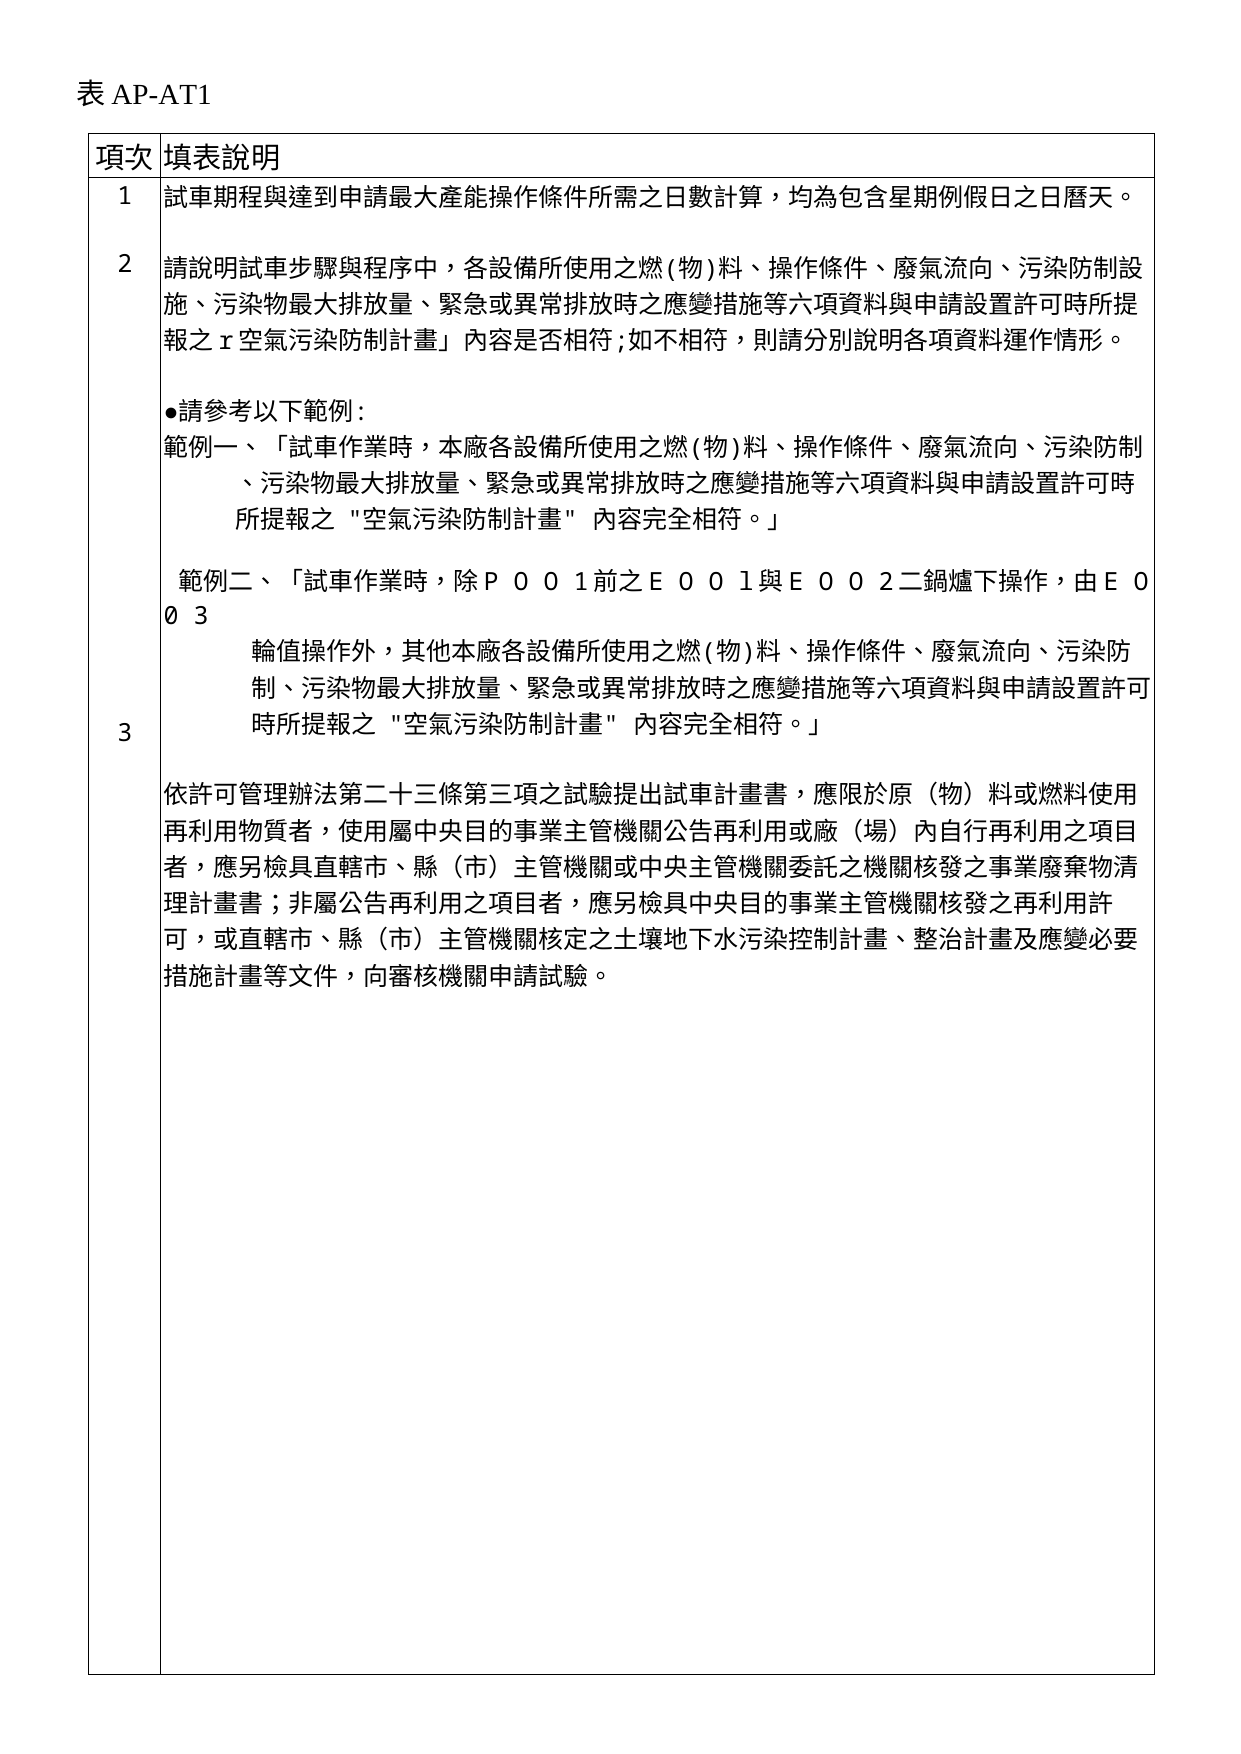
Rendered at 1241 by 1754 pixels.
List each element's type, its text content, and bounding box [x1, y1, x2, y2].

table_cell 1 2 3 [89, 178, 160, 1673]
text 表AP-AT1 [76, 70, 1163, 113]
table_header 項次 [89, 134, 160, 177]
table_header 填表說明 [161, 134, 1154, 177]
table_cell 試車期程與達到申請最大產能操作條件所需之日數計算，均為包含星期例假日之日曆天。 請說明試車步驟與程序中，各設備所使用之燃(物)料、操作條件、廢氣流向、污染防制設施、污染物最大排放量、緊急或異常排放時之應變措施等六項資料與申請設置許可時所提報之r空氣污染防制計畫」內容是否相符;如不相符，則請分別說明各項資料運作情形。 ●請參考以下範例: 範例一、「試車作業時，本廠各設備所使用之燃(物)料、操作條件、廢氣流向、污染防制 、污染物最大排放量、緊急或異常排放時之應變措施等六項資料與申請設置許可時所提報之 "空氣污染防制計畫" 內容完全相符。」 範例二、「試車作業時，除P O O 1前之E O O l與E O O 2二鍋爐下操作，由E O 0 3 輪值操作外，其他本廠各設備所使用之燃(物)料、操作條件、廢氣流向、污染防制、污染物最大排放量、緊急或異常排放時之應變措施等六項資料與申請設置許可時所提報之 "空氣污染防制計畫" 內容完全相符。」 依許可管理辦法第二十三條第三項之試驗提出試車計畫書，應限於原（物）料或燃料使用再利用物質者，使用屬中央目的事業主管機關公告再利用或廠（場）內自行再利用之項目者，應另檢具直轄市、縣（市）主管機關或中央主管機關委託之機關核發之事業廢棄物清理計畫書；非屬公告再利用之項目者，應另檢具中央目的事業主管機關核發之再利用許可，或直轄市、縣（市）主管機關核定之土壤地下水污染控制計畫、整治計畫及應變必要措施計畫等文件，向審核機關申請試驗。 [161, 178, 1154, 1673]
